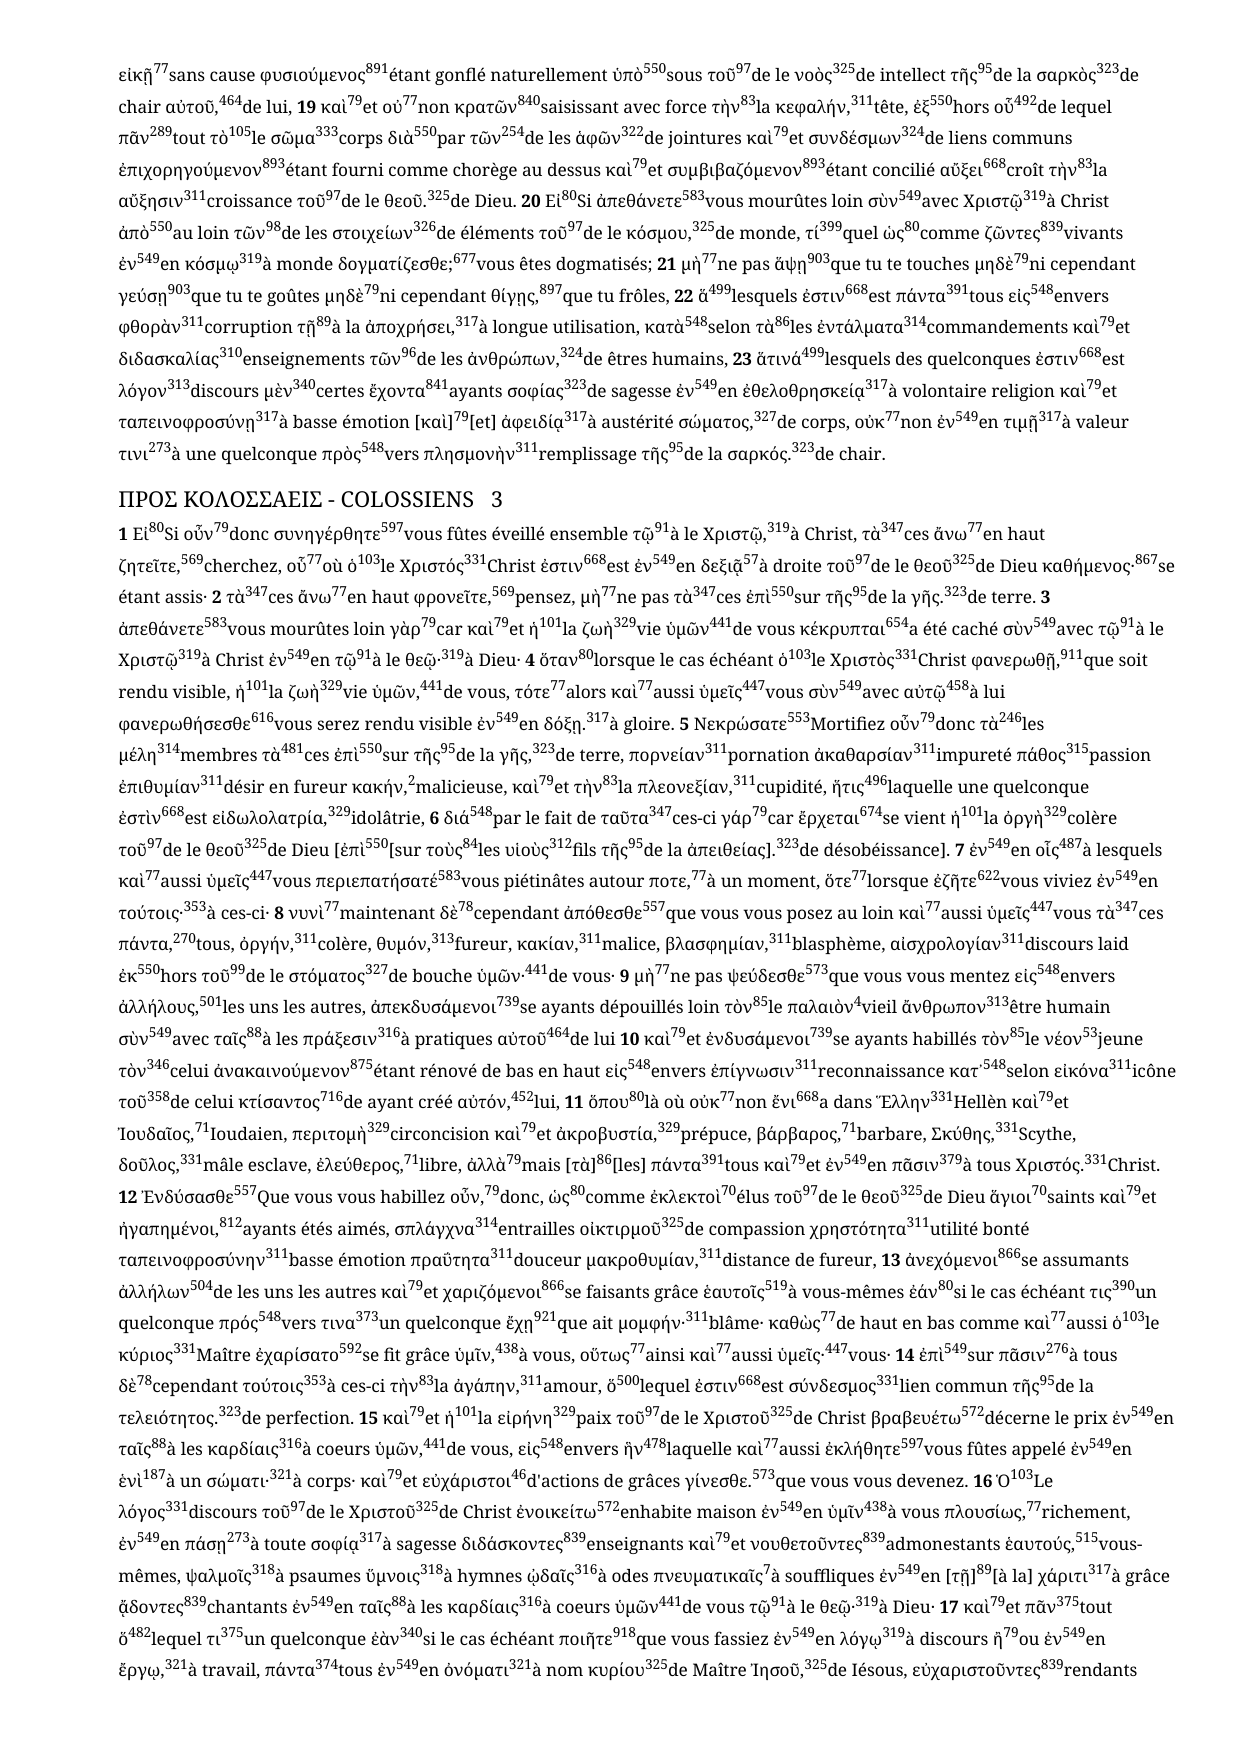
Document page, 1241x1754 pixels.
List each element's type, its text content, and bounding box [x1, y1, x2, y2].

text 1 Εἰ80Si οὖν79donc συνηγέρθητε597vous fûtes éveillé ensemble τῷ91à le Χριστῷ,319à Christ, τὰ347ces ἄνω77en haut ζητεῖτε,569cherchez, οὗ77où ὁ103le Χριστός331Christ ἐστιν668est ἐν549en δεξιᾷ57à droite τοῦ97de le θεοῦ325de Dieu καθήμενος·867se étant assis· 2 τὰ347ces ἄνω77en haut φρονεῖτε,569pensez, μὴ77ne pas τὰ347ces ἐπὶ550sur τῆς95de la γῆς.323de terre. 3 ἀπεθάνετε583vous mourûtes loin γὰρ79car καὶ79et ἡ101la ζωὴ329vie ὑμῶν441de vous κέκρυπται654a été caché σὺν549avec τῷ91à le Χριστῷ319à Christ ἐν549en τῷ91à le θεῷ·319à Dieu· 4 ὅταν80lorsque le cas échéant ὁ103le Χριστὸς331Christ φανερωθῇ,911que soit rendu visible, ἡ101la ζωὴ329vie ὑμῶν,441de vous, τότε77alors καὶ77aussi ὑμεῖς447vous σὺν549avec αὐτῷ458à lui φανερωθήσεσθε616vous serez rendu visible ἐν549en δόξῃ.317à gloire. 5 Νεκρώσατε553Mortifiez οὖν79donc τὰ246les μέλη314membres τὰ481ces ἐπὶ550sur τῆς95de la γῆς,323de terre, πορνείαν311pornation ἀκαθαρσίαν311impureté πάθος315passion ἐπιθυμίαν311désir en fureur κακήν,2malicieuse, καὶ79et τὴν83la πλεονεξίαν,311cupidité, ἥτις496laquelle une quelconque ἐστὶν668est εἰδωλολατρία,329idolâtrie, 6 διά548par le fait de ταῦτα347ces-ci γάρ79car ἔρχεται674se vient ἡ101la ὀργὴ329colère τοῦ97de le θεοῦ325de Dieu [ἐπὶ550[sur τοὺς84les υἱοὺς312fils τῆς95de la ἀπειθείας].323de désobéissance]. 7 ἐν549en οἷς487à lesquels καὶ77aussi ὑμεῖς447vous περιεπατήσατέ583vous piétinâtes autour ποτε,77à un moment, ὅτε77lorsque ἐζῆτε622vous viviez ἐν549en τούτοις·353à ces-ci· 8 νυνὶ77maintenant δὲ78cependant ἀπόθεσθε557que vous vous posez au loin καὶ77aussi ὑμεῖς447vous τὰ347ces πάντα,270tous, ὀργήν,311colère, θυμόν,313fureur, κακίαν,311malice, βλασφημίαν,311blasphème, αἰσχρολογίαν311discours laid ἐκ550hors τοῦ99de le στόματος327de bouche ὑμῶν·441de vous· 9 μὴ77ne pas ψεύδεσθε573que vous vous mentez εἰς548envers ἀλλήλους,501les uns les autres, ἀπεκδυσάμενοι739se ayants dépouillés loin τὸν85le παλαιὸν4vieil ἄνθρωπον313être humain σὺν549avec ταῖς88à les πράξεσιν316à pratiques αὐτοῦ464de lui 10 καὶ79et ἐνδυσάμενοι739se ayants habillés τὸν85le νέον53jeune τὸν346celui ἀνακαινούμενον875étant rénové de bas en haut εἰς548envers ἐπίγνωσιν311reconnaissance κατ᾽548selon εἰκόνα311icône τοῦ358de celui κτίσαντος716de ayant créé αὐτόν,452lui, 11 ὅπου80là où οὐκ77non ἔνι668a dans Ἕλλην331Hellèn καὶ79et Ἰουδαῖος,71Ioudaien, περιτομὴ329circoncision καὶ79et ἀκροβυστία,329prépuce, βάρβαρος,71barbare, Σκύθης,331Scythe, δοῦλος,331mâle esclave, ἐλεύθερος,71libre, ἀλλὰ79mais [τὰ]86[les] πάντα391tous καὶ79et ἐν549en πᾶσιν379à tous Χριστός.331Christ. 12 Ἐνδύσασθε557Que vous vous habillez οὖν,79donc, ὡς80comme ἐκλεκτοὶ70élus τοῦ97de le θεοῦ325de Dieu ἅγιοι70saints καὶ79et ἠγαπημένοι,812ayants étés aimés, σπλάγχνα314entrailles οἰκτιρμοῦ325de compassion χρηστότητα311utilité bonté ταπεινοφροσύνην311basse émotion πραΰτητα311douceur μακροθυμίαν,311distance de fureur, 13 ἀνεχόμενοι866se assumants ἀλλήλων504de les uns les autres καὶ79et χαριζόμενοι866se faisants grâce ἑαυτοῖς519à vous-mêmes ἐάν80si le cas échéant τις390un quelconque πρός548vers τινα373un quelconque ἔχῃ921que ait μομφήν·311blâme· καθὼς77de haut en bas comme καὶ77aussi ὁ103le κύριος331Maître ἐχαρίσατο592se fit grâce ὑμῖν,438à vous, οὕτως77ainsi καὶ77aussi ὑμεῖς·447vous· 14 ἐπὶ549sur πᾶσιν276à tous δὲ78cependant τούτοις353à ces-ci τὴν83la ἀγάπην,311amour, ὅ500lequel ἐστιν668est σύνδεσμος331lien commun τῆς95de la τελειότητος.323de perfection. 15 καὶ79et ἡ101la εἰρήνη329paix τοῦ97de le Χριστοῦ325de Christ βραβευέτω572décerne le prix ἐν549en ταῖς88à les καρδίαις316à coeurs ὑμῶν,441de vous, εἰς548envers ἣν478laquelle καὶ77aussi ἐκλήθητε597vous fûtes appelé ἐν549en ἑνὶ187à un σώματι·321à corps· καὶ79et εὐχάριστοι46d'actions de grâces γίνεσθε.573que vous vous devenez. 16 Ὁ103Le λόγος331discours τοῦ97de le Χριστοῦ325de Christ ἐνοικείτω572enhabite maison ἐν549en ὑμῖν438à vous πλουσίως,77richement, ἐν549en πάσῃ273à toute σοφίᾳ317à sagesse διδάσκοντες839enseignants καὶ79et νουθετοῦντες839admonestants ἑαυτούς,515vous-mêmes, ψαλμοῖς318à psaumes ὕμνοις318à hymnes ᾠδαῖς316à odes πνευματικαῖς7à souffliques ἐν549en [τῇ]89[à la] χάριτι317à grâce ᾄδοντες839chantants ἐν549en ταῖς88à les καρδίαις316à coeurs ὑμῶν441de vous τῷ91à le θεῷ·319à Dieu· 17 καὶ79et πᾶν375tout ὅ482lequel τι375un quelconque ἐὰν340si le cas échéant ποιῆτε918que vous fassiez ἐν549en λόγῳ319à discours ἢ79ou ἐν549en ἔργῳ,321à travail, πάντα374tous ἐν549en ὀνόματι321à nom κυρίου325de Maître Ἰησοῦ,325de Iésous, εὐχαριστοῦντες839rendants grâce τῷ91à le θεῷ319à Dieu πατρὶ319à père δι᾽550par αὐτοῦ.464de lui. 18 Αἱ106Les γυναῖκες,334femmes, ὑποτάσσεσθε577soyez subordonnés τοῖς250à les ἀνδράσιν318à hommes ὡς80comme ἀνῆκεν625surgissait de bas en haut ἐν549en κυρίῳ.319à Maître. 19 Οἱ108Les ἄνδρες,336hommes, ἀγαπᾶτε569aimez τὰς242les γυναῖκας310femmes καὶ79et μὴ77ne pas πικραίνεσθε577soyez amertumés πρὸς548vers αὐτάς.449elles. 20 Τὰ110Les τέκνα,338enfants, ὑπακούετε569écoutez en soumission τοῖς250à les γονεῦσιν318à parents géniteurs κατὰ548selon πάντα,374tous, τοῦτο366ce-ci γὰρ79car εὐάρεστόν49bien agréable ἐστιν668est ἐν549en κυρίῳ.319à Maître. 21 Οἱ108Les πατέρες,336pères, μὴ77ne pas ἐρεθίζετε569irritez τὰ86les τέκνα314enfants ὑμῶν,441de vous, ἵνα80afin que μὴ77ne pas ἀθυμῶσιν.920que soient sans fureur. 22 Οἱ108Les δοῦλοι,336mâles esclaves, ὑπακούετε569écoutez en soumission κατὰ548selon πάντα374tous τοῖς250à les κατὰ548selon σάρκα311chair κυρίοις,318à Maîtres, μὴ79ne pas ἐν549en ὀφθαλμοδουλεία317à servitude de l'oeil ὡς80comme ἀνθρωπάρεσκοι,70plaisants aux humains, ἀλλ᾽79mais ἐν549en ἁπλότητι317à simplicité καρδίας323de coeur φοβούμενοι866se effrayants τὸν85le κύριον.313Maître. 23 ὃ482lequel ἐὰν340si le cas échéant ποιῆτε,918que vous fassiez, ἐκ550hors ψυχῆς323de âme ἐργάζεσθε573que vous vous mettez au travail ὡς80comme τῷ91à le κυρίῳ319à Maître καὶ79et οὐκ77non ἀνθρώποις,318à êtres humains, 24 εἰδότες782ayants sus ὅτι80en ce que ἀπὸ550au loin κυρίου325de Maître ἀπολήμψεσθε609vous vous recevrez loin τὴν83la ἀνταπόδοσιν311rétribution τῆς255de la κληρονομίας.323de héritage. τῷ91à le κυρίῳ319à Maître Χριστῷ319à Christ δουλεύετε·665vous êtes esclaves· 25 ὁ364celui γὰρ79car ἀδικῶν840faisant injustice κομιεῖται612se prendra soigneusement ὃ482lequel ἠδίκησεν,586fit injustice, καὶ79et οὐκ77non ἔστιν668est προσωπολημψία.329réception de face. [118, 518, 1181, 1682]
text 1 Θέλω664Je veux γὰρ79car ὑμᾶς436vous εἰδέναι686avoir su ἡλίκον138aussi grand que ἀγῶνα313combat ἔχω664j'ai ὑπὲρ550au-dessus ὑμῶν441de vous καὶ79et τῶν357de ceux ἐν549en Λαοδικείᾳ317à Laodicée καὶ79et ὅσοι497autant lesquels οὐχ77non ἑόρακαν641ont vu τὸ87le πρόσωπόν315face μου424de moi ἐν549en σαρκί,317à chair, 2 ἵνα80afin que παρακληθῶσιν910que soient appelé à côté αἱ100les καρδίαι328coeurs αὐτῶν463de eux συμβιβασθέντες759ayants étés conciliés ἐν549en ἀγάπῃ317à amour καὶ79et εἰς548envers πᾶν271tout πλοῦτος315richesse τῆς95de la πληροφορίας323de colportée plénitude τῆς95de la συνέσεως,323de compréhension, εἰς548envers ἐπίγνωσιν311reconnaissance τοῦ99de le μυστηρίου327de mystère τοῦ97de le θεοῦ325de Dieu Χριστοῦ·325de Christ· 3 ἐν549en ᾧ486à lequel εἰσιν667sont πάντες286tous οἱ102les θησαυροὶ330trésors τῆς95de la σοφίας323de sagesse καὶ79et γνώσεως323de connaissance ἀπόκρυφοι.46cachés au loin. 4 Τοῦτο348Ce-ci λέγω,664je dis, ἵνα80afin que μηδεὶς390pas un ὑμᾶς436vous παραλογίζηται927que se compte à côté ἐν549en πιθανολογίᾳ.317à discours persuasif. 5 εἰ80si γὰρ79car καὶ77aussi τῇ89à la σαρκὶ317à chair ἄπειμι,664je suis au loin, ἀλλὰ79mais τῷ93à le πνεύματι321à souffle σὺν549avec ὑμῖν438à vous εἰμι,664je suis, χαίρων840étant de joie καὶ79et βλέπων840regardant ὑμῶν441de vous τὴν83la τάξιν311mise en ordre καὶ79et τὸ87le στερέωμα315solidité τῆς95de la εἰς548envers Χριστὸν313Christ πίστεως323de croyance ὑμῶν.441de vous. 6 Ὡς80Comme οὖν79donc παρελάβετε583vous prîtes à côté τὸν85le Χριστὸν313Christ Ἰησοῦν313Iésous τὸν85le κύριον,313Maître, ἐν549en αὐτῷ458à lui περιπατεῖτε,569piétinez autour, 7 ἐρριζωμένοι812ayants étés racinés καὶ79et ἐποικοδομούμενοι890étants édifiés en maison au-dessus ἐν549en αὐτῷ458à lui καὶ79et βεβαιούμενοι890étants affermis τῇ89à la πίστει317à croyance καθὼς77de haut en bas comme ἐδιδάχθητε,597vous fûtes enseigné, περισσεύοντες839surabondants ἐν549en εὐχαριστίᾳ.317à action de grâce. 8 Βλέπετε569Regardez μή80ne pas τις390un quelconque ὑμᾶς436vous ἔσται612se sera ὁ364celui συλαγωγῶν840emportant comme butin διὰ550par τῆς95de la φιλοσοφίας323de philosophie καὶ79et κενῆς14de vide ἀπάτης323de appât κατὰ548selon τὴν83la παράδοσιν311transmission τῶν96de les ἀνθρώπων,324de êtres humains, κατὰ548selon τὰ86les στοιχεῖα314éléments τοῦ97de le κόσμου325de monde καὶ79et οὐ77non κατὰ548selon Χριστόν·313Christ· 9 ὅτι80en ce que ἐν549en αὐτῷ458à lui κατοικεῖ668établit maison d'habitation πᾶν289tout τὸ105le πλήρωμα333plénitude τῆς95de la θεότητος323de déité σωματικῶς,77corporellement, 10 καὶ79et ἐστὲ665vous êtes ἐν549en αὐτῷ458à lui πεπληρωμένοι,812ayants étés faits plénitude, ὅς498lequel ἐστιν668est ἡ101la κεφαλὴ329tête πάσης279de toute ἀρχῆς323de origine καὶ79et ἐξουσίας.323de autorité. 11 Ἐν549En ᾧ486à lequel καὶ77aussi περιετμήθητε597vous fûtes circoncit περιτομῇ317à circoncision ἀχειροποιήτῳ8à non faite de main ἐν549en τῇ89à la ἀπεκδύσει317à dépouille loin τοῦ99de le σώματος327de corps τῆς95de la σαρκός,323de chair, ἐν549en τῇ89à la περιτομῇ317à circoncision τοῦ97de le Χριστοῦ,325de Christ, 12 συνταφέντες759ayants étés ensevelis avec αὐτῷ458à lui ἐν549en τῷ91à le βαπτισμῷ,319à baptisation, ἐν549en ᾧ486à lequel καὶ77aussi συνηγέρθητε597vous fûtes éveillé ensemble διὰ550par τῆς95de la πίστεως323de croyance τῆς95de la ἐνεργείας323de énergie τοῦ97de le θεοῦ325de Dieu τοῦ358de celui ἐγείραντος716de ayant éveillé αὐτὸν452lui ἐκ550hors νεκρῶν·64de morts· 13 καὶ79et ὑμᾶς436vous νεκροὺς31morts ὄντας821étants [ἐν]549[en] τοῖς92à les παραπτώμασιν320à chutes à côté καὶ79et τῇ89à la ἀκροβυστίᾳ317à prépuce τῆς95de la σαρκὸς323de chair ὑμῶν,441de vous, συνεζωοποίησεν586vivifia avec ὑμᾶς436vous σὺν549avec αὐτῷ,458à lui, χαρισάμενος740se ayant fait grâce ἡμῖν419à nous πάντα270tous τὰ246les παραπτώματα.314chutes à côté. 14 ἐξαλείψας721ayant effacé τὸ87le καθ᾽550contre ἡμῶν423de nous χειρόγραφον315chirographe τοῖς92à les δόγμασιν320à dogmes ὃ500lequel ἦν625était ὑπεναντίον49sous opposé ἡμῖν,419à nous, καὶ79et αὐτὸ454lui ἦρκεν642a levé ἐκ550hors τοῦ99de le μέσου67de au milieu προσηλώσας721ayant cloué vers αὐτὸ454lui τῷ91à le σταυρῷ·319à croix· 15 ἀπεκδυσάμενος740se ayant dépouillé loin τὰς82les ἀρχὰς310origines καὶ79et τὰς82les ἐξουσίας310autorités ἐδειγμάτισεν586fit un exemple ἐν549en παρρησίᾳ,317à oralité franche, θριαμβεύσας721ayant triomphé αὐτοὺς451eux ἐν549en αὐτῷ.458à lui. 16 Μὴ77Ne pas οὖν79donc τις390un quelconque ὑμᾶς436vous κρινέτω572juge ἐν549en βρώσει317à consommation καὶ79et ἐν549en πόσει317à boisson ἢ79ou ἐν549en μέρει321à part ἑορτῆς323de fête ἢ79ou νουμηνίας323de néoménie ἢ79ou σαββάτων·326de sabbats· 17 ἅ499lesquels ἐστιν668est σκιὰ329ombre τῶν359de ces μελλόντων,835de imminants, τὸ105le δὲ78cependant σῶμα333corps τοῦ97de le Χριστοῦ.325de Christ. 18 μηδεὶς390pas un ὑμᾶς436vous καταβραβευέτω572décerne le prix de haut en bas θέλων840voulant ἐν549en ταπεινοφροσύνῃ317à basse émotion καὶ79et θρησκείᾳ317à religion τῶν96de les ἀγγέλων,324de messagers, ἃ481lesquels ἑόρακεν642a vu ἐμβατεύων,840entrant dans, εἰκῇ77sans cause φυσιούμενος891étant gonflé naturellement ὑπὸ550sous τοῦ97de le νοὸς325de intellect τῆς95de la σαρκὸς323de chair αὐτοῦ,464de lui, 19 καὶ79et οὐ77non κρατῶν840saisissant avec force τὴν83la κεφαλήν,311tête, ἐξ550hors οὗ492de lequel πᾶν289tout τὸ105le σῶμα333corps διὰ550par τῶν254de les ἁφῶν322de jointures καὶ79et συνδέσμων324de liens communs ἐπιχορηγούμενον893étant fourni comme chorège au dessus καὶ79et συμβιβαζόμενον893étant concilié αὔξει668croît τὴν83la αὔξησιν311croissance τοῦ97de le θεοῦ.325de Dieu. 20 Εἰ80Si ἀπεθάνετε583vous mourûtes loin σὺν549avec Χριστῷ319à Christ ἀπὸ550au loin τῶν98de les στοιχείων326de éléments τοῦ97de le κόσμου,325de monde, τί399quel ὡς80comme ζῶντες839vivants ἐν549en κόσμῳ319à monde δογματίζεσθε;677vous êtes dogmatisés; 21 μὴ77ne pas ἅψῃ903que tu te touches μηδὲ79ni cependant γεύσῃ903que tu te goûtes μηδὲ79ni cependant θίγῃς,897que tu frôles, 22 ἅ499lesquels ἐστιν668est πάντα391tous εἰς548envers φθορὰν311corruption τῇ89à la ἀποχρήσει,317à longue utilisation, κατὰ548selon τὰ86les ἐντάλματα314commandements καὶ79et διδασκαλίας310enseignements τῶν96de les ἀνθρώπων,324de êtres humains, 23 ἅτινά499lesquels des quelconques ἐστιν668est λόγον313discours μὲν340certes ἔχοντα841ayants σοφίας323de sagesse ἐν549en ἐθελοθρησκείᾳ317à volontaire religion καὶ79et ταπεινοφροσύνῃ317à basse émotion [καὶ]79[et] ἀφειδίᾳ317à austérité σώματος,327de corps, οὐκ77non ἐν549en τιμῇ317à valeur τινι273à une quelconque πρὸς548vers πλησμονὴν311remplissage τῆς95de la σαρκός.323de chair. [118, 59, 1181, 465]
text ΠΡΟΣ ΚΟΛΟΣΣΑΕΙΣ - COLOSSIENS 3 [118, 484, 1181, 514]
